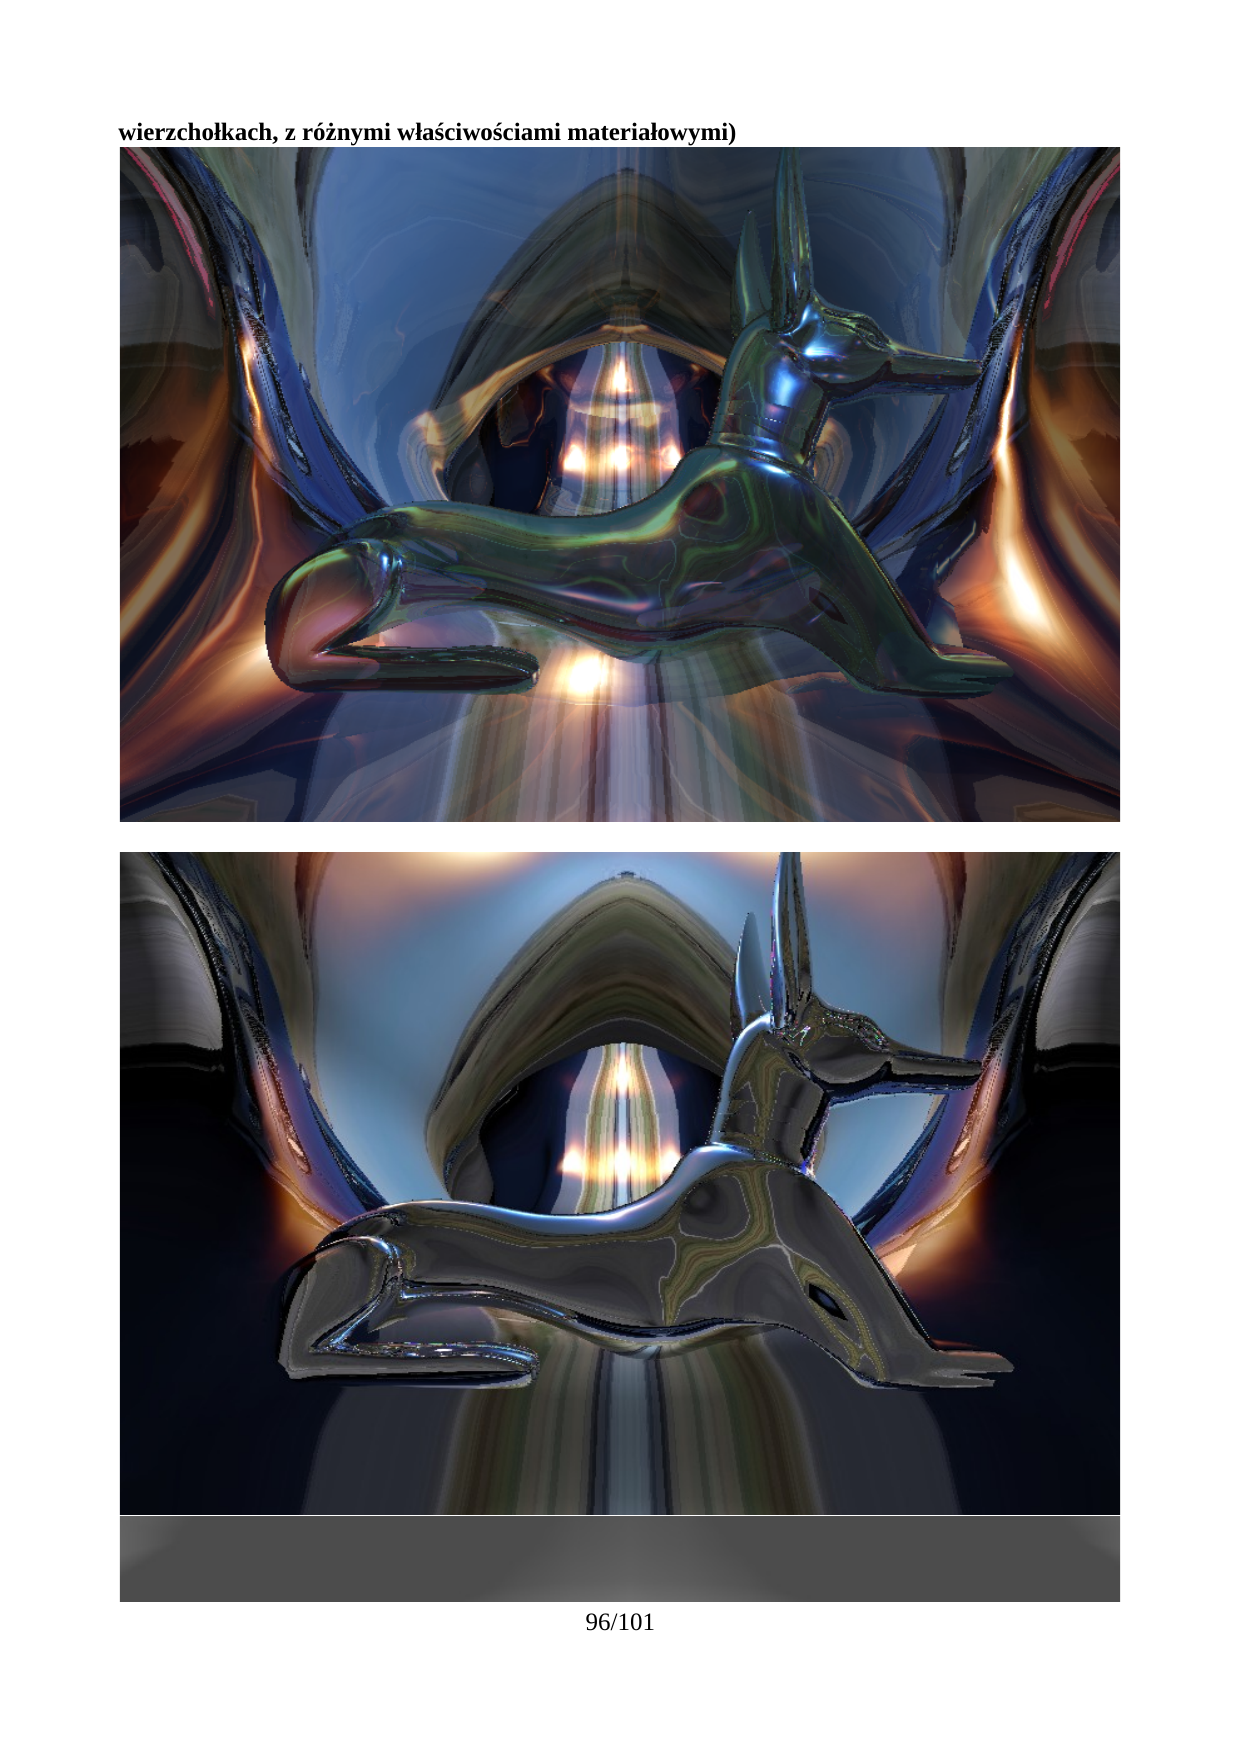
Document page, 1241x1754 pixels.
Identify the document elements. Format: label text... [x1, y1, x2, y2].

picture [119, 852, 1121, 1515]
picture [119, 1516, 1121, 1602]
text wierzchołkach, z różnymi właściwościami materiałowymi) [118, 118, 1122, 146]
picture [119, 147, 1121, 822]
